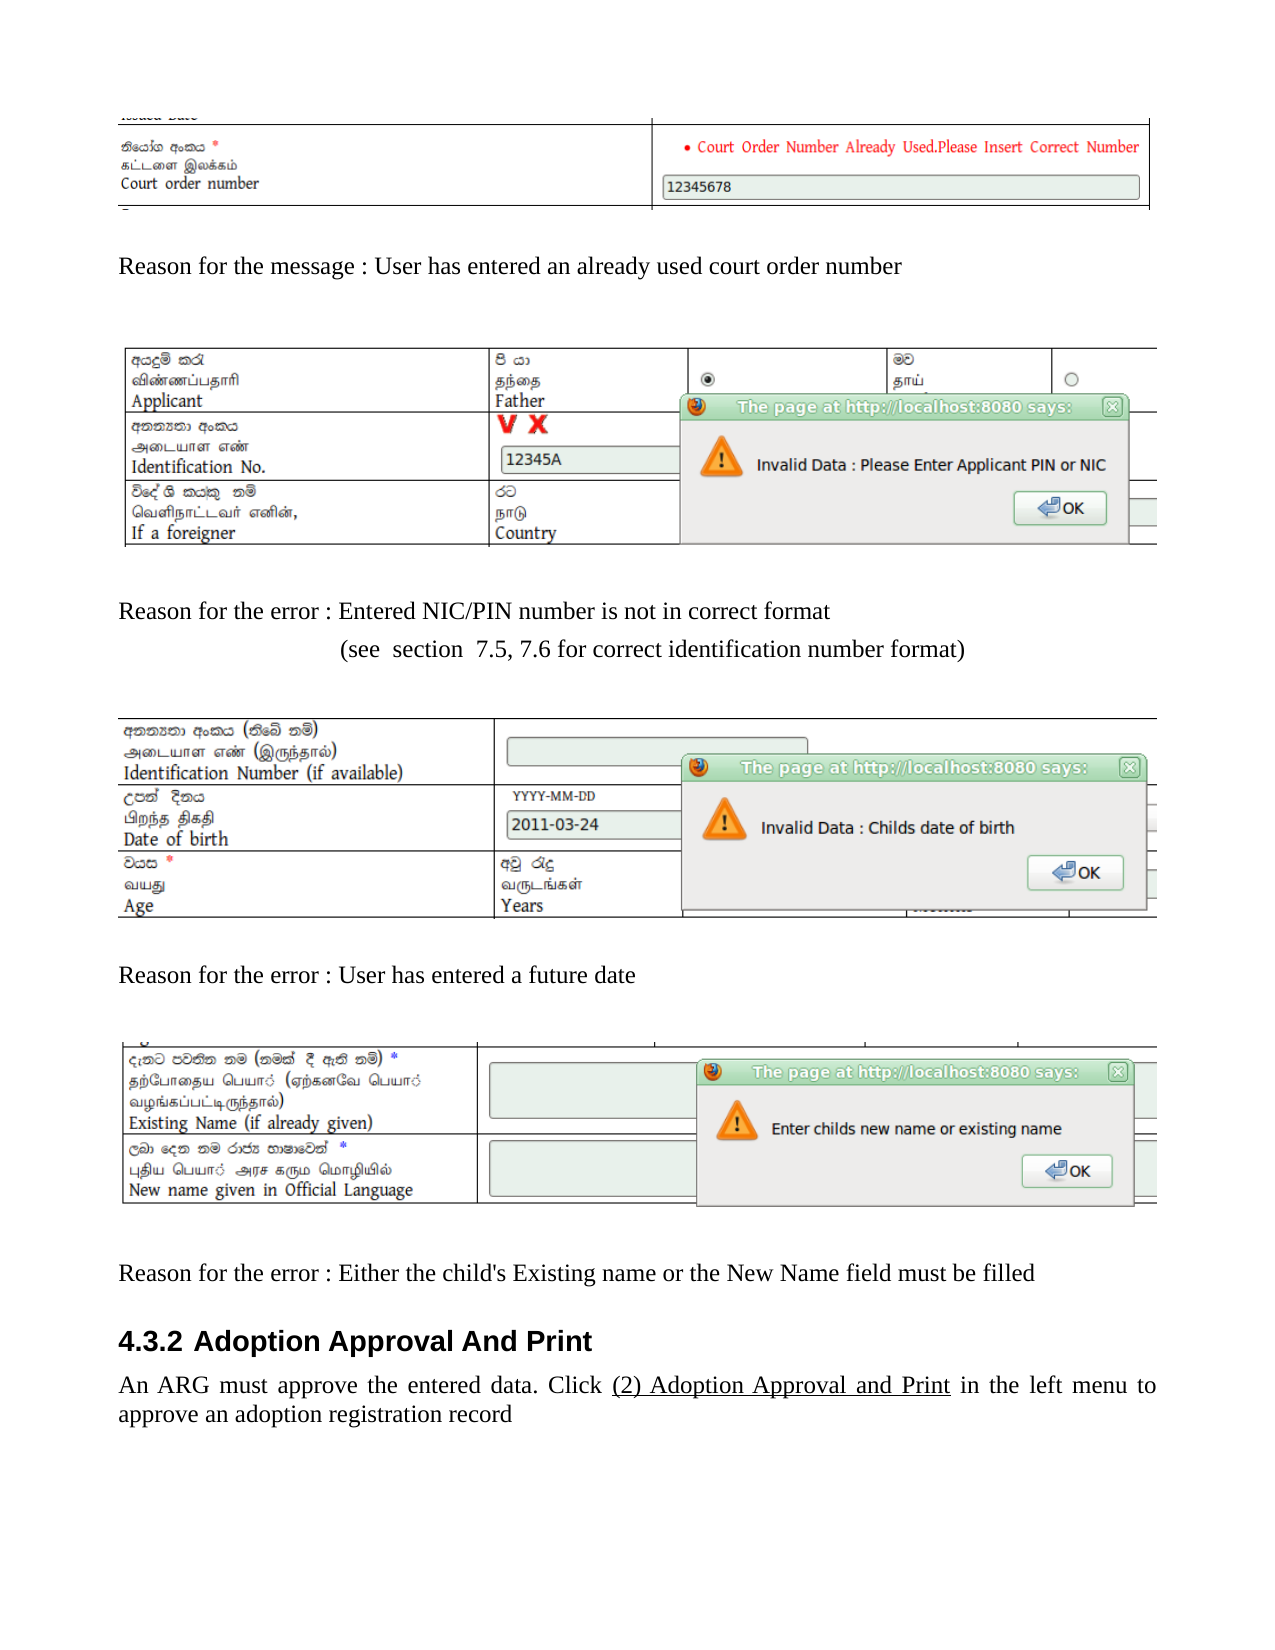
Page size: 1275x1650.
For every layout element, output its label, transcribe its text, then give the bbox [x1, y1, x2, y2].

text Reason for the error : Entered NIC/PIN number is not in correct format (see section 7.5, 7.6 for correct identification number format) [118, 588, 1157, 665]
subtitle Adoption Approval And Print [118, 1324, 1157, 1357]
text Reason for the error : Either the child's Existing name or the New Name field must be filled [118, 1258, 1157, 1286]
text An ARG must approve the entered data. Click (2) Adoption Approval and Print in the left menu to approve an adoption registration record [118, 1370, 1157, 1427]
picture [118, 333, 1157, 547]
picture [118, 118, 1157, 210]
picture [118, 1042, 1157, 1217]
text Reason for the error : User has entered a future date [118, 960, 1157, 989]
picture [118, 718, 1157, 919]
text Reason for the message : User has entered an already used court order number [118, 251, 1157, 279]
